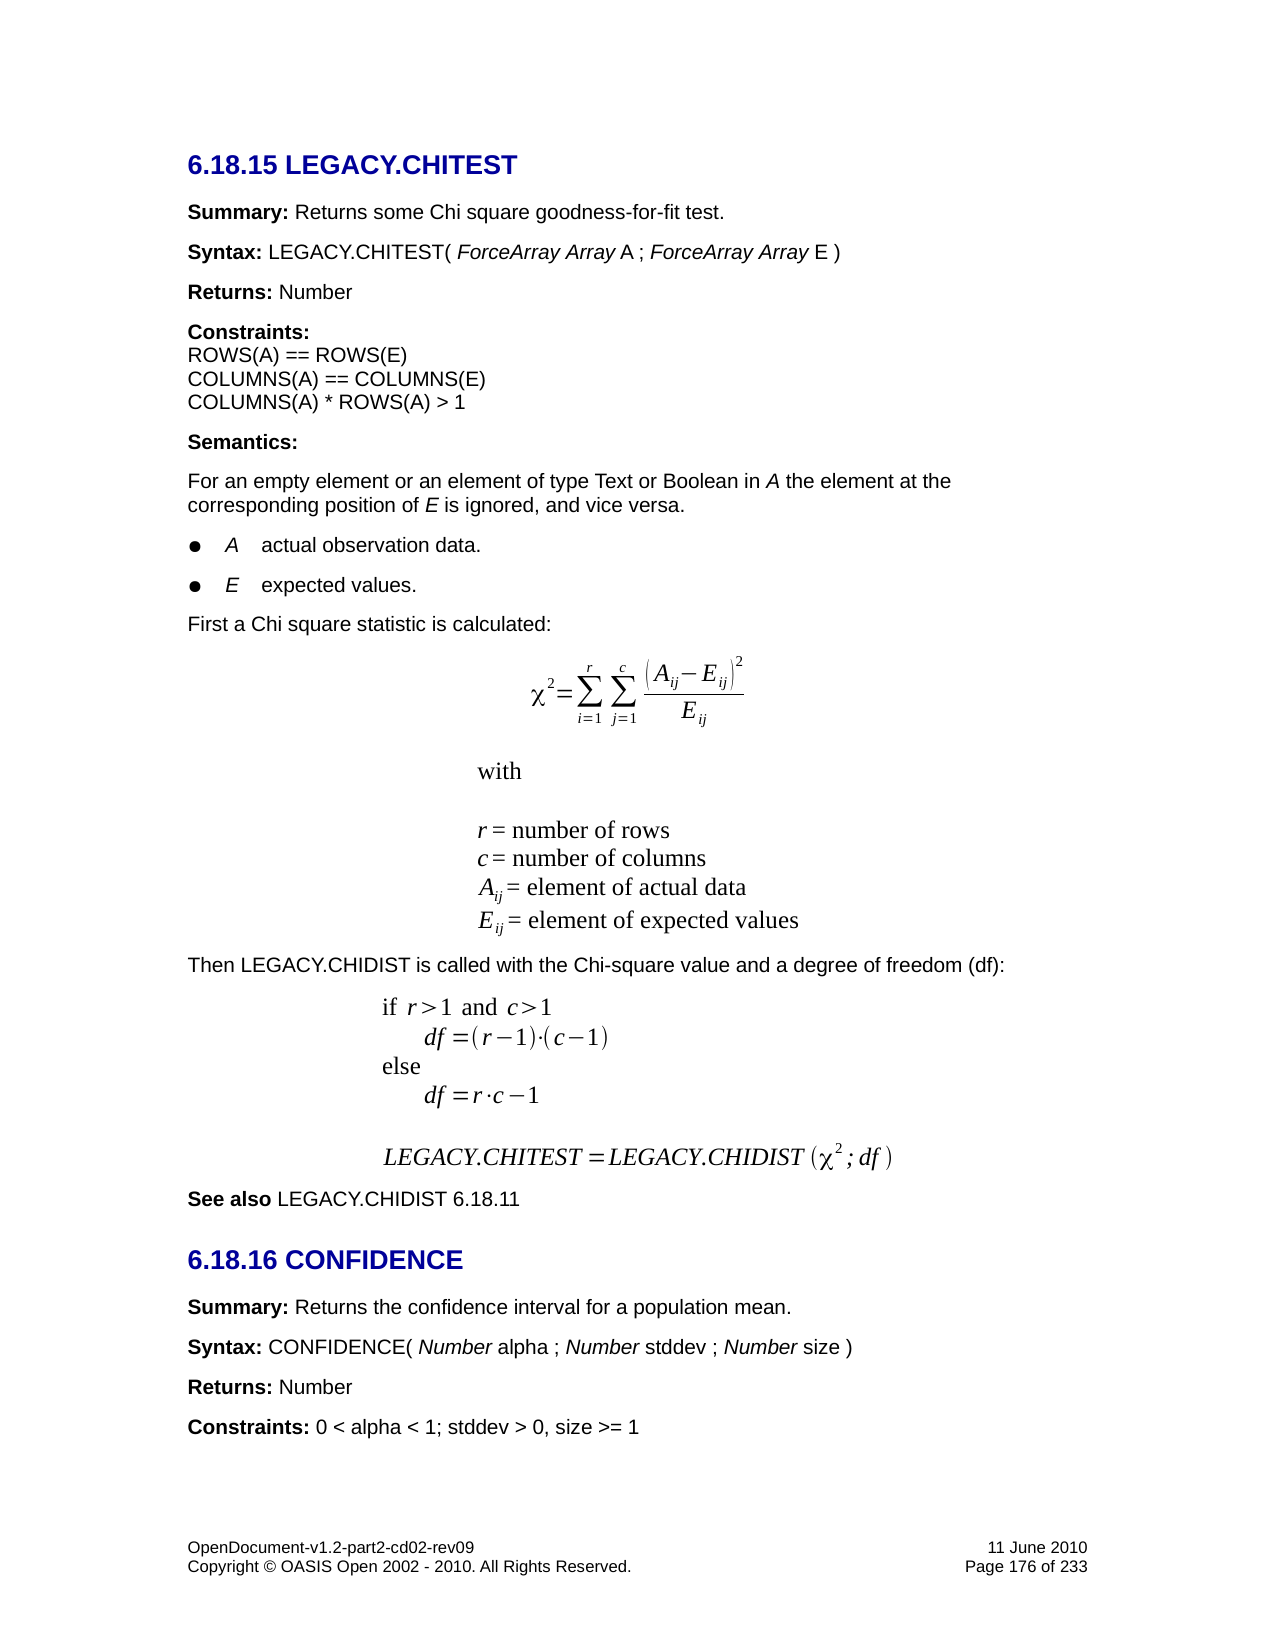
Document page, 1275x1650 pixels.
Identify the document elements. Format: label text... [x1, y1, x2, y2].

text Summary: Returns some Chi square goodness-for-fit test. [187, 201, 1088, 224]
text Constraints: 0 < alpha < 1; stddev > 0, size >= 1 [187, 1415, 1088, 1439]
text Syntax: LEGACY.CHITEST( ForceArray Array A ; ForceArray Array E ) [187, 241, 1088, 264]
text See also LEGACY.CHIDIST 6.18.11 [187, 1188, 1088, 1211]
list A actual observation data. [187, 533, 1088, 557]
subtitle LEGACY.CHITEST [187, 150, 1088, 180]
text For an empty element or an element of type Text or Boolean in A the element at the corresponding position of E is ignored, and vice versa. [187, 470, 1088, 517]
text Constraints: ROWS(A) == ROWS(E) COLUMNS(A) == COLUMNS(E) COLUMNS(A) * ROWS(A) > 1 [187, 321, 1088, 414]
subtitle CONFIDENCE [187, 1245, 1088, 1275]
text First a Chi square statistic is calculated: [187, 613, 1088, 636]
list E expected values. [187, 573, 1088, 596]
text Then LEGACY.CHIDIST is called with the Chi-square value and a degree of freedom (df): [187, 954, 1088, 977]
text Summary: Returns the confidence interval for a population mean. [187, 1296, 1088, 1319]
text Semantics: [187, 430, 1088, 453]
text Syntax: CONFIDENCE( Number alpha ; Number stddev ; Number size ) [187, 1336, 1088, 1359]
text Returns: Number [187, 1376, 1088, 1399]
text Returns: Number [187, 281, 1088, 304]
